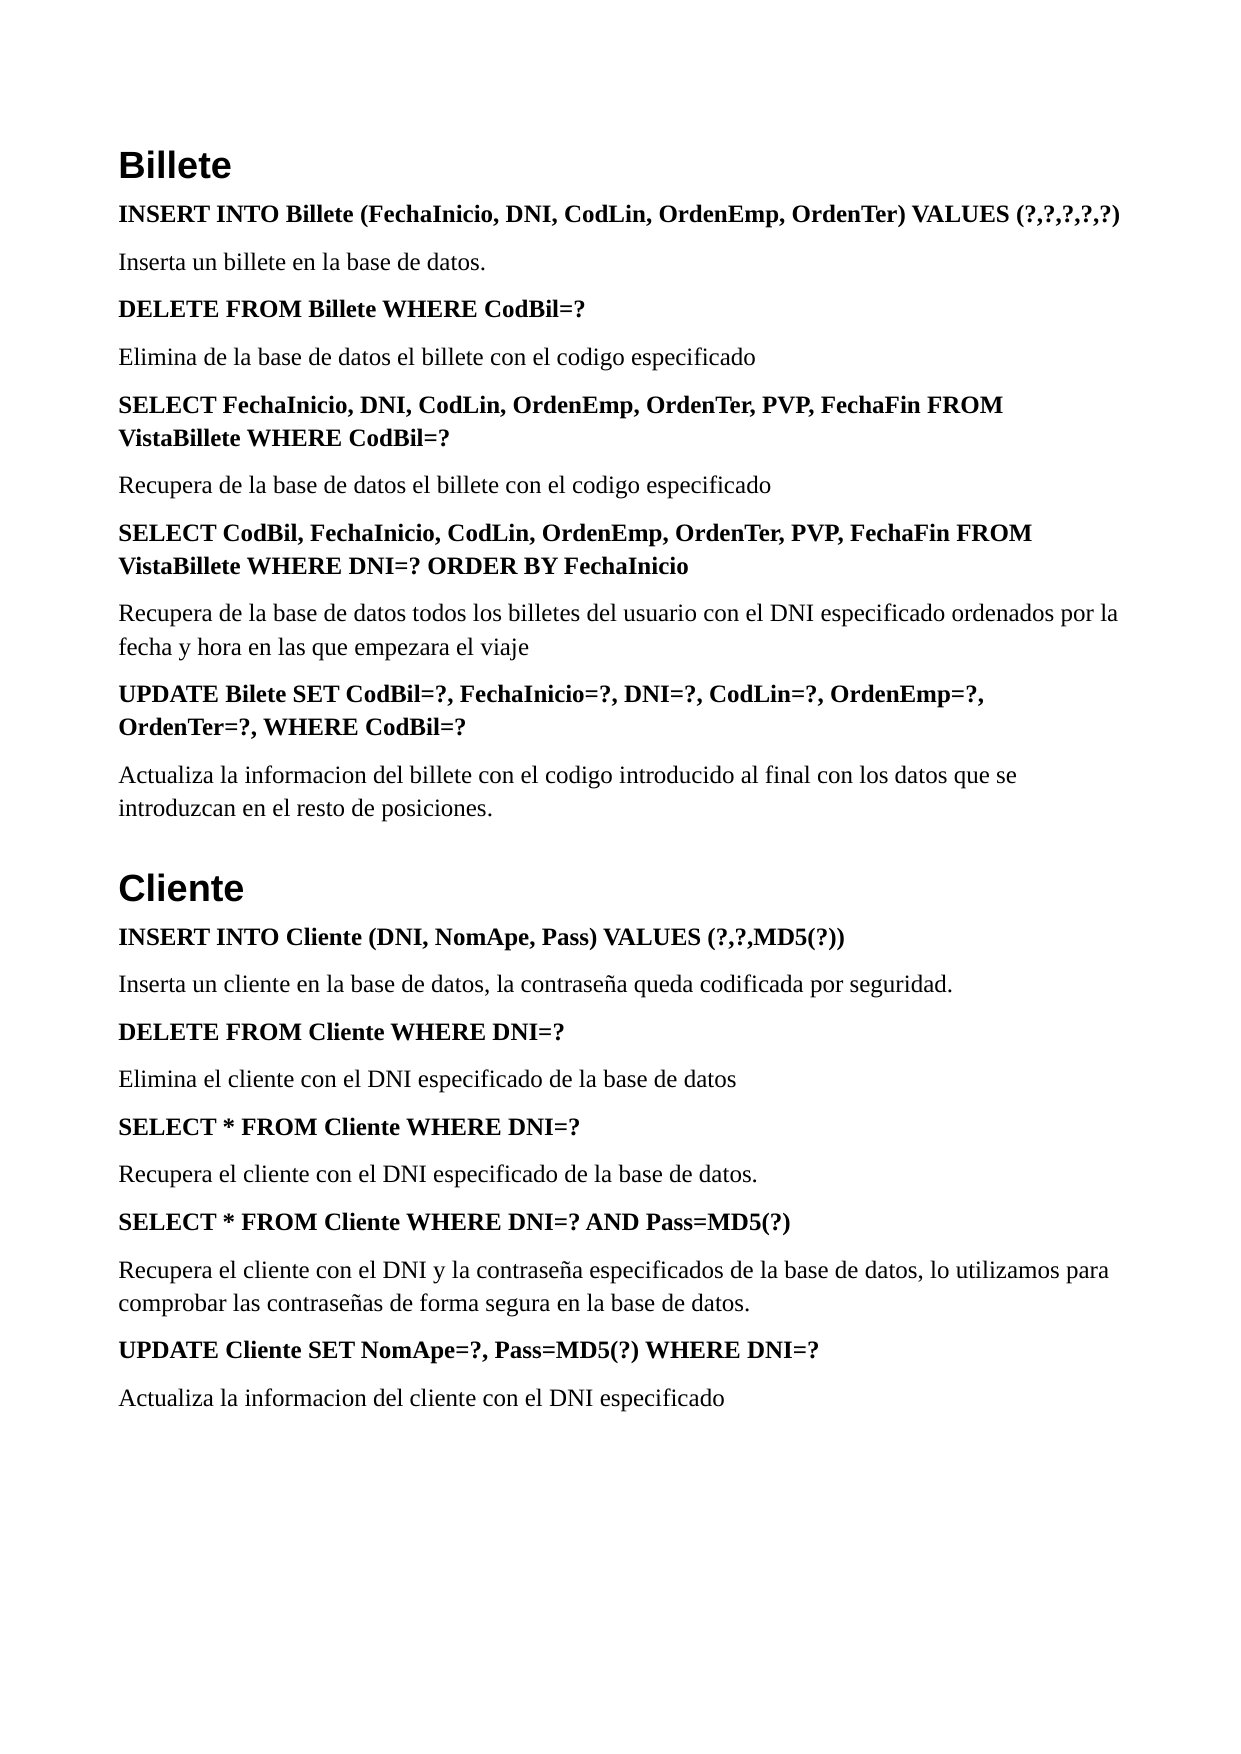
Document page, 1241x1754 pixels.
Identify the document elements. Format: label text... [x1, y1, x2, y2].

text SELECT * FROM Cliente WHERE DNI=? [118, 1112, 1122, 1141]
text Inserta un billete en la base de datos. [118, 247, 1122, 276]
text DELETE FROM Billete WHERE CodBil=? [118, 294, 1122, 323]
text UPDATE Cliente SET NomApe=?, Pass=MD5(?) WHERE DNI=? [118, 1335, 1122, 1364]
subtitle Billete [118, 143, 1122, 187]
text Recupera de la base de datos el billete con el codigo especificado [118, 470, 1122, 499]
text DELETE FROM Cliente WHERE DNI=? [118, 1017, 1122, 1046]
text SELECT * FROM Cliente WHERE DNI=? AND Pass=MD5(?) [118, 1207, 1122, 1236]
text SELECT FechaInicio, DNI, CodLin, OrdenEmp, OrdenTer, PVP, FechaFin FROM VistaBillete WHERE CodBil=? [118, 390, 1122, 451]
text INSERT INTO Billete (FechaInicio, DNI, CodLin, OrdenEmp, OrdenTer) VALUES (?,?,?,?,?) [118, 199, 1122, 228]
text Recupera de la base de datos todos los billetes del usuario con el DNI especificado ordenados por la fecha y hora en las que empezara el viaje [118, 598, 1122, 660]
text UPDATE Bilete SET CodBil=?, FechaInicio=?, DNI=?, CodLin=?, OrdenEmp=?, OrdenTer=?, WHERE CodBil=? [118, 679, 1122, 741]
text Actualiza la informacion del cliente con el DNI especificado [118, 1383, 1122, 1412]
text Elimina de la base de datos el billete con el codigo especificado [118, 342, 1122, 371]
text SELECT CodBil, FechaInicio, CodLin, OrdenEmp, OrdenTer, PVP, FechaFin FROM VistaBillete WHERE DNI=? ORDER BY FechaInicio [118, 518, 1122, 580]
text Recupera el cliente con el DNI especificado de la base de datos. [118, 1159, 1122, 1188]
text Recupera el cliente con el DNI y la contraseña especificados de la base de datos, lo utilizamos para comprobar las contraseñas de forma segura en la base de datos. [118, 1255, 1122, 1317]
subtitle Cliente [118, 865, 1122, 909]
text Actualiza la informacion del billete con el codigo introducido al final con los datos que se introduzcan en el resto de posiciones. [118, 760, 1122, 822]
text Inserta un cliente en la base de datos, la contraseña queda codificada por seguridad. [118, 969, 1122, 998]
text Elimina el cliente con el DNI especificado de la base de datos [118, 1064, 1122, 1093]
text INSERT INTO Cliente (DNI, NomApe, Pass) VALUES (?,?,MD5(?)) [118, 922, 1122, 950]
